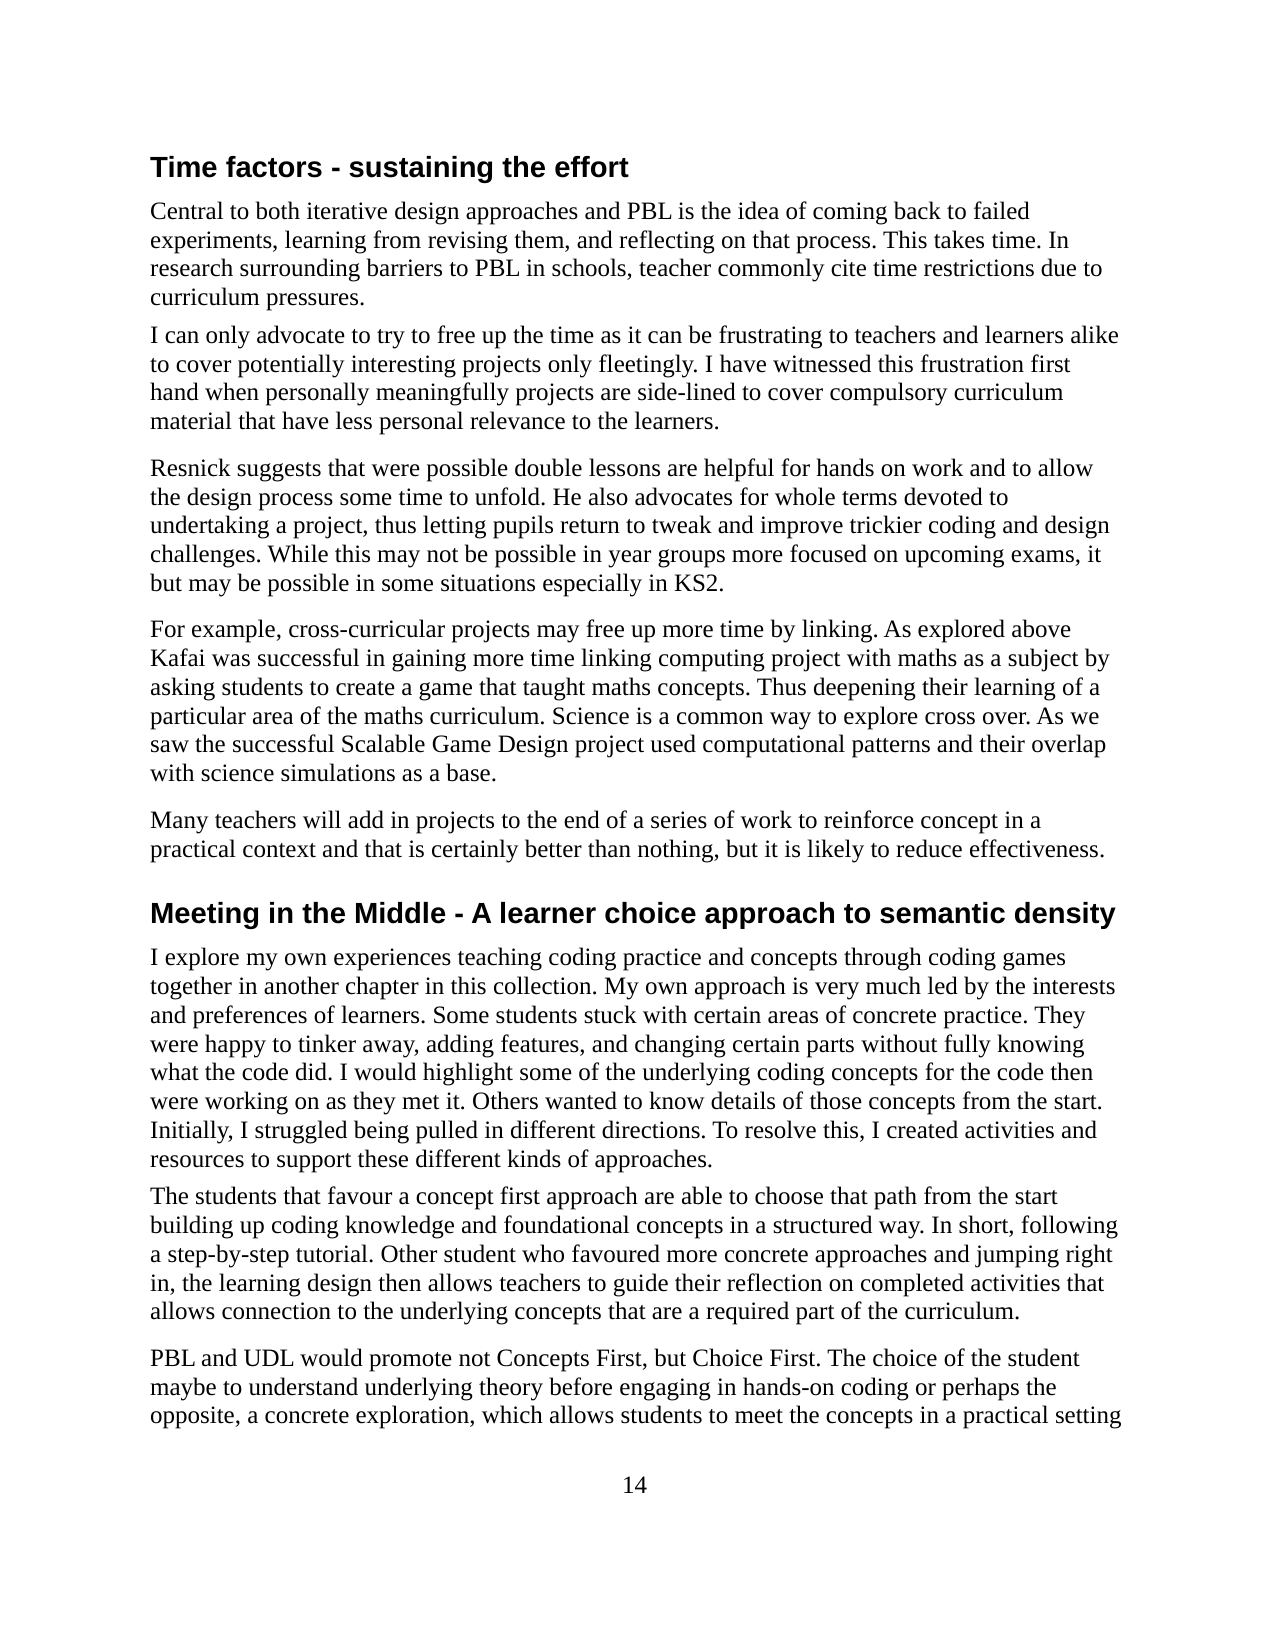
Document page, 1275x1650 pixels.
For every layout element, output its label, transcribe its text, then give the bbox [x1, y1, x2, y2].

text The students that favour a concept first approach are able to choose that path from the start building up coding knowledge and foundational concepts in a structured way. In short, following a step-by-step tutorial. Other student who favoured more concrete approaches and jumping right in, the learning design then allows teachers to guide their reflection on completed activities that allows connection to the underlying concepts that are a required part of the curriculum. [150, 1181, 1125, 1325]
text I can only advocate to try to free up the time as it can be frustrating to teachers and learners alike to cover potentially interesting projects only fleetingly. I have witnessed this frustration first hand when personally meaningfully projects are side-lined to cover compulsory curriculum material that have less personal relevance to the learners. [150, 320, 1125, 435]
text Central to both iterative design approaches and PBL is the idea of coming back to failed experiments, learning from revising them, and reflecting on that process. This takes time. In research surrounding barriers to PBL in schools, teacher commonly cite time restrictions due to curriculum pressures. [150, 196, 1125, 311]
text Many teachers will add in projects to the end of a series of work to reinforce concept in a practical context and that is certainly better than nothing, but it is likely to reduce effectiveness. [150, 805, 1125, 862]
text I explore my own experiences teaching coding practice and concepts through coding games together in another chapter in this collection. My own approach is very much led by the interests and preferences of learners. Some students stuck with certain areas of concrete practice. They were happy to tinker away, adding features, and changing certain parts without fully knowing what the code did. I would highlight some of the underlying coding concepts for the code then were working on as they met it. Others wanted to know details of those concepts from the start. Initially, I struggled being pulled in different directions. To resolve this, I created activities and resources to support these different kinds of approaches. [150, 942, 1125, 1172]
text Resnick suggests that were possible double lessons are helpful for hands on work and to allow the design process some time to unfold. He also advocates for whole terms devoted to undertaking a project, thus letting pupils return to tweak and improve trickier coding and design challenges. While this may not be possible in year groups more focused on upcoming exams, it but may be possible in some situations especially in KS2. [150, 453, 1125, 597]
text PBL and UDL would promote not Concepts First, but Choice First. The choice of the student maybe to understand underlying theory before engaging in hands-on coding or perhaps the opposite, a concrete exploration, which allows students to meet the concepts in a practical setting [150, 1343, 1125, 1429]
text For example, cross-curricular projects may free up more time by linking. As explored above Kafai was successful in gaining more time linking computing project with maths as a subject by asking students to create a game that taught maths concepts. Thus deepening their learning of a particular area of the maths curriculum. Science is a common way to explore cross over. As we saw the successful Scalable Game Design project used computational patterns and their overlap with science simulations as a base. [150, 614, 1125, 787]
subtitle Meeting in the Middle - A learner choice approach to semantic density [150, 896, 1125, 930]
subtitle Time factors - sustaining the effort [150, 150, 1125, 183]
